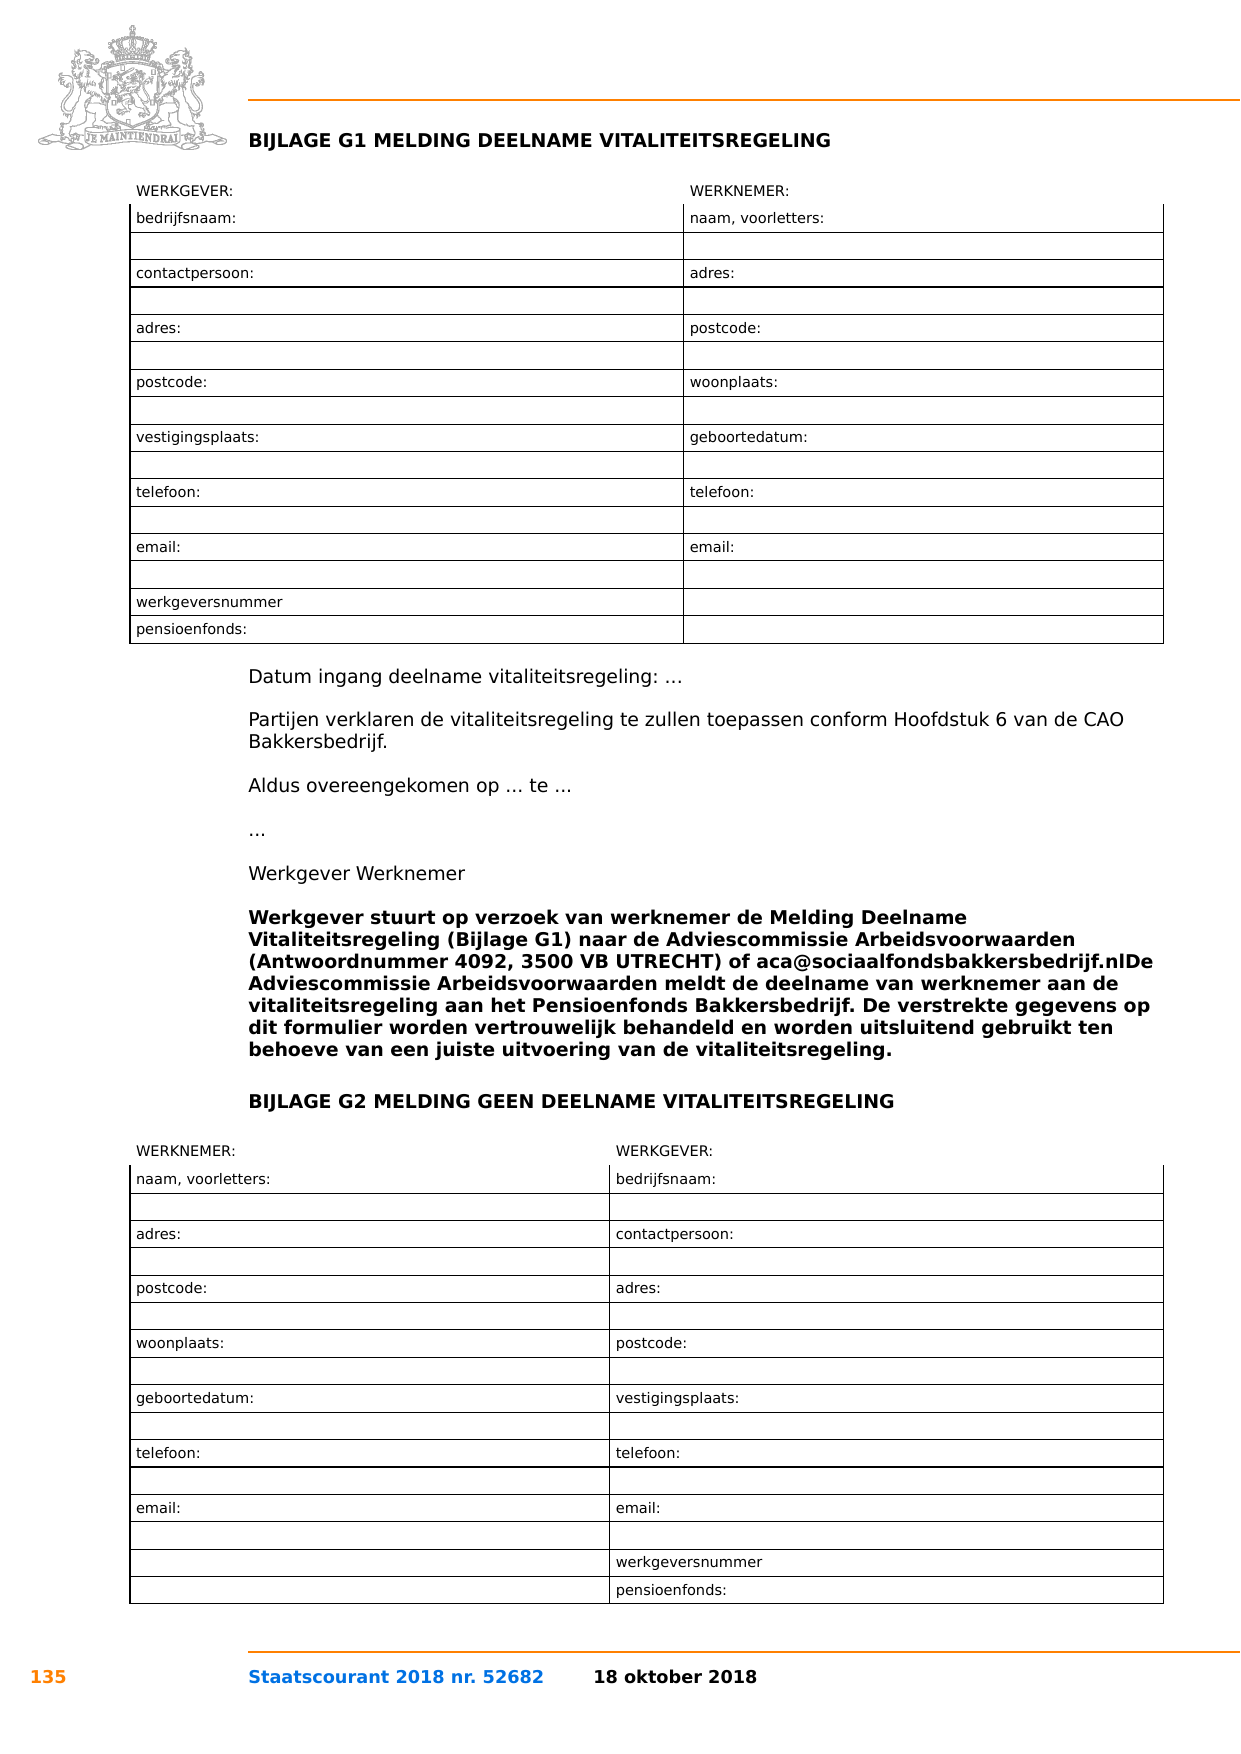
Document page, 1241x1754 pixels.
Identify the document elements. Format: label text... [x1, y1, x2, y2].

table_cell [131, 397, 683, 423]
table_cell telefoon: [131, 479, 683, 506]
table_cell contactpersoon: [610, 1221, 1163, 1247]
table_header WERKNEMER: [131, 1139, 609, 1165]
table_cell postcode: [131, 370, 683, 396]
table_cell [131, 507, 683, 533]
table_cell [684, 233, 1163, 259]
table_cell [684, 342, 1163, 369]
table_cell pensioenfonds: [131, 616, 683, 643]
table_cell [684, 288, 1163, 314]
table_cell [131, 1550, 609, 1576]
table_cell [131, 288, 683, 314]
table_cell geboortedatum: [684, 425, 1163, 451]
table_cell adres: [610, 1276, 1163, 1302]
table_cell pensioenfonds: [610, 1577, 1163, 1603]
table_cell adres: [131, 1221, 609, 1247]
table_cell [131, 1248, 609, 1274]
text Werkgever stuurt op verzoek van werknemer de Melding Deelname Vitaliteitsregeling (Bijlage G1) naar de Adviescommissie Arbeidsvoorwaarden (Antwoordnummer 4092, 3500 VB UTRECHT) of aca@sociaalfondsbakkersbedrijf.nlDe Adviescommissie Arbeidsvoorwaarden meldt de deelname van werknemer aan de vitaliteitsregeling aan het Pensioenfonds Bakkersbedrijf. De verstrekte gegevens op dit formulier worden vertrouwelijk behandeld en worden uitsluitend gebruikt ten behoeve van een juiste uitvoering van de vitaliteitsregeling. [248, 907, 1163, 1061]
table_cell [610, 1413, 1163, 1439]
table_cell adres: [131, 315, 683, 341]
table_header WERKNEMER: [684, 178, 1163, 204]
table_cell [131, 1358, 609, 1384]
table_cell [684, 561, 1163, 588]
table_cell telefoon: [684, 479, 1163, 506]
text Partijen verklaren de vitaliteitsregeling te zullen toepassen conform Hoofdstuk 6 van de CAO Bakkersbedrijf. [248, 709, 1163, 753]
table_cell [684, 397, 1163, 423]
table_cell email: [131, 1495, 609, 1521]
table_cell [131, 1303, 609, 1329]
text Werkgever Werknemer [248, 863, 1163, 885]
table_cell [131, 1522, 609, 1548]
table_cell woonplaats: [131, 1330, 609, 1357]
table_cell contactpersoon: [131, 260, 683, 286]
table_cell [131, 233, 683, 259]
table_cell [610, 1303, 1163, 1329]
table_cell email: [684, 534, 1163, 560]
table_cell werkgeversnummer [610, 1550, 1163, 1576]
table_cell [610, 1194, 1163, 1220]
table_cell email: [131, 534, 683, 560]
table_cell email: [610, 1495, 1163, 1521]
subtitle BIJLAGE G2 MELDING GEEN DEELNAME VITALITEITSREGELING [248, 1091, 1163, 1113]
table_header WERKGEVER: [610, 1139, 1163, 1165]
table_cell werkgeversnummer [131, 589, 683, 615]
table_cell [131, 1413, 609, 1439]
table_cell [684, 616, 1163, 643]
table_cell adres: [684, 260, 1163, 286]
table_cell [684, 452, 1163, 478]
table_cell [131, 561, 683, 588]
picture [38, 25, 227, 150]
table_cell naam, voorletters: [131, 1166, 609, 1192]
table_cell telefoon: [610, 1440, 1163, 1466]
table_cell naam, voorletters: [684, 205, 1163, 232]
table_cell postcode: [610, 1330, 1163, 1357]
table_cell [684, 589, 1163, 615]
text ... [248, 819, 1163, 841]
subtitle BIJLAGE G1 MELDING DEELNAME VITALITEITSREGELING [248, 130, 1163, 152]
table_cell bedrijfsnaam: [131, 205, 683, 232]
table_header WERKGEVER: [131, 178, 683, 204]
table_cell bedrijfsnaam: [610, 1166, 1163, 1192]
table_cell postcode: [684, 315, 1163, 341]
table_cell [131, 1468, 609, 1494]
table_cell vestigingsplaats: [610, 1385, 1163, 1412]
table_cell [610, 1358, 1163, 1384]
table_cell [610, 1248, 1163, 1274]
table_cell telefoon: [131, 1440, 609, 1466]
table_cell [131, 1577, 609, 1603]
table_cell [131, 1194, 609, 1220]
table_cell geboortedatum: [131, 1385, 609, 1412]
table_cell woonplaats: [684, 370, 1163, 396]
table_cell [610, 1468, 1163, 1494]
table_cell [610, 1522, 1163, 1548]
table_cell [131, 342, 683, 369]
text Aldus overeengekomen op ... te ... [248, 775, 1163, 797]
table_cell postcode: [131, 1276, 609, 1302]
table_cell [684, 507, 1163, 533]
table_cell vestigingsplaats: [131, 425, 683, 451]
text Datum ingang deelname vitaliteitsregeling: ... [248, 666, 1163, 687]
table_cell [131, 452, 683, 478]
